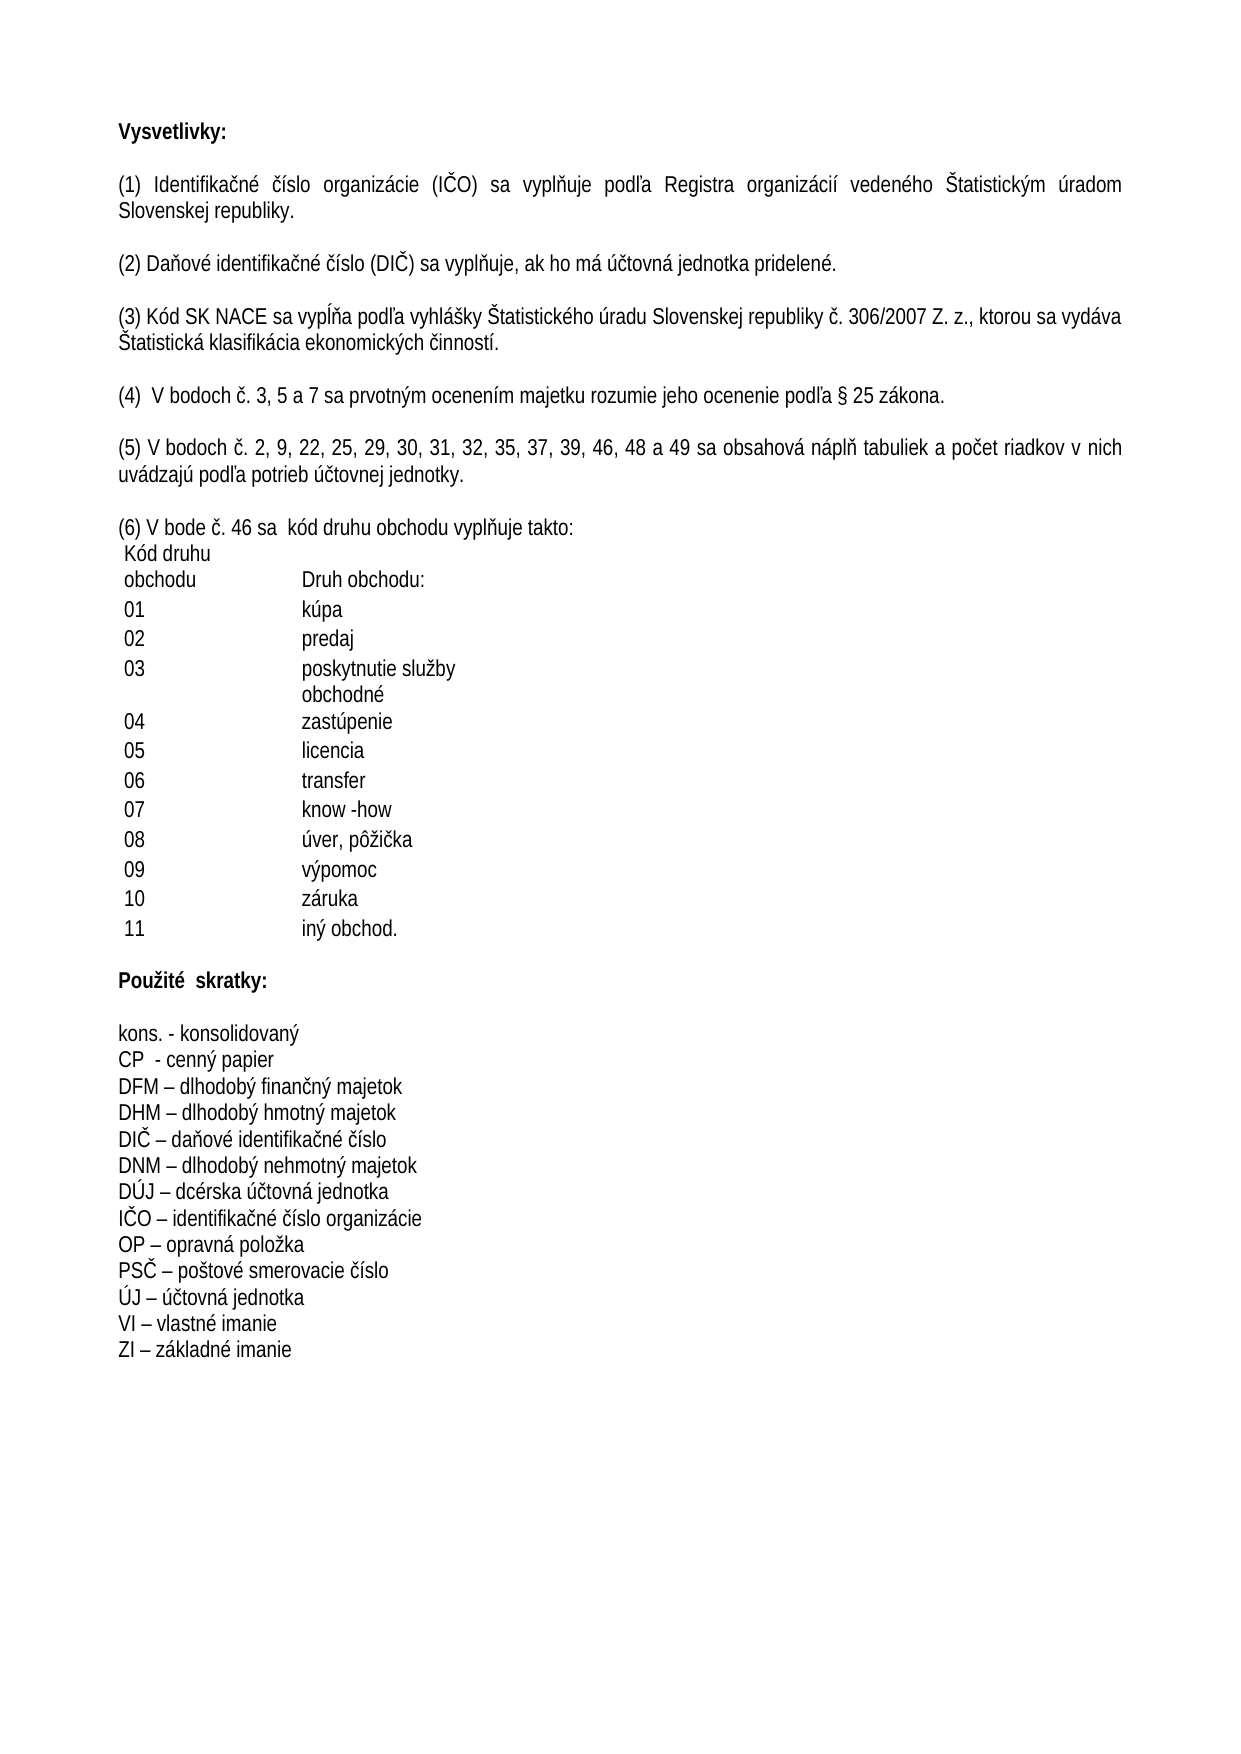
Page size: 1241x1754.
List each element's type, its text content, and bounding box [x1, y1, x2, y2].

table_cell 03 [117, 652, 294, 681]
table_cell 05 [117, 734, 294, 763]
text (1) Identifikačné číslo organizácie (IČO) sa vyplňuje podľa Registra organizácií vedeného Štatistickým úradom Slovenskej republiky. [118, 171, 1122, 223]
text (6) V bode č. 46 sa kód druhu obchodu vyplňuje takto: [118, 513, 1122, 540]
text CP - cenný papier [118, 1046, 1122, 1073]
table_cell licencia [294, 734, 487, 763]
table_cell iný obchod. [294, 911, 487, 941]
table_cell transfer [294, 764, 487, 793]
text (2) Daňové identifikačné číslo (DIČ) sa vyplňuje, ak ho má účtovná jednotka pridelené. [118, 250, 1122, 276]
table_cell 06 [117, 764, 294, 793]
table_cell záruka [294, 882, 487, 911]
text IČO – identifikačné číslo organizácie [118, 1204, 1122, 1231]
table_cell 11 [117, 911, 294, 941]
table_header Druh obchodu: [294, 540, 487, 592]
text ÚJ – účtovná jednotka [118, 1284, 1122, 1310]
text DNM – dlhodobý nehmotný majetok [118, 1152, 1122, 1178]
table_cell obchodné zastúpenie [294, 681, 487, 734]
table_cell 02 [117, 622, 294, 652]
text (4) V bodoch č. 3, 5 a 7 sa prvotným ocenením majetku rozumie jeho ocenenie podľa § 25 zákona. [118, 382, 1122, 408]
text kons. - konsolidovaný [118, 1020, 1122, 1046]
table_cell poskytnutie služby [294, 652, 487, 681]
table_cell 04 [117, 681, 294, 734]
text ZI – základné imanie [118, 1336, 1122, 1363]
text DIČ – daňové identifikačné číslo [118, 1126, 1122, 1152]
text DHM – dlhodobý hmotný majetok [118, 1099, 1122, 1126]
text VI – vlastné imanie [118, 1310, 1122, 1336]
table_cell 10 [117, 882, 294, 911]
table_cell know -how [294, 793, 487, 823]
table_cell 09 [117, 852, 294, 882]
table_cell predaj [294, 622, 487, 652]
table_header Kód druhu obchodu [117, 540, 294, 592]
text OP – opravná položka [118, 1231, 1122, 1257]
table_cell výpomoc [294, 852, 487, 882]
table_cell úver, pôžička [294, 823, 487, 852]
text DÚJ – dcérska účtovná jednotka [118, 1178, 1122, 1204]
table_cell kúpa [294, 593, 487, 622]
text (5) V bodoch č. 2, 9, 22, 25, 29, 30, 31, 32, 35, 37, 39, 46, 48 a 49 sa obsahová náplň tabuliek a počet riadkov v nich uvádzajú podľa potrieb účtovnej jednotky. [118, 434, 1122, 487]
table_cell 07 [117, 793, 294, 823]
text DFM – dlhodobý finančný majetok [118, 1073, 1122, 1099]
text Vysvetlivky: [118, 118, 1122, 144]
table_cell 08 [117, 823, 294, 852]
text PSČ – poštové smerovacie číslo [118, 1257, 1122, 1284]
table_cell 01 [117, 593, 294, 622]
text (3) Kód SK NACE sa vypĺňa podľa vyhlášky Štatistického úradu Slovenskej republiky č. 306/2007 Z. z., ktorou sa vydáva Štatistická klasifikácia ekonomických činností. [118, 303, 1122, 355]
text Použité skratky: [118, 967, 1122, 994]
